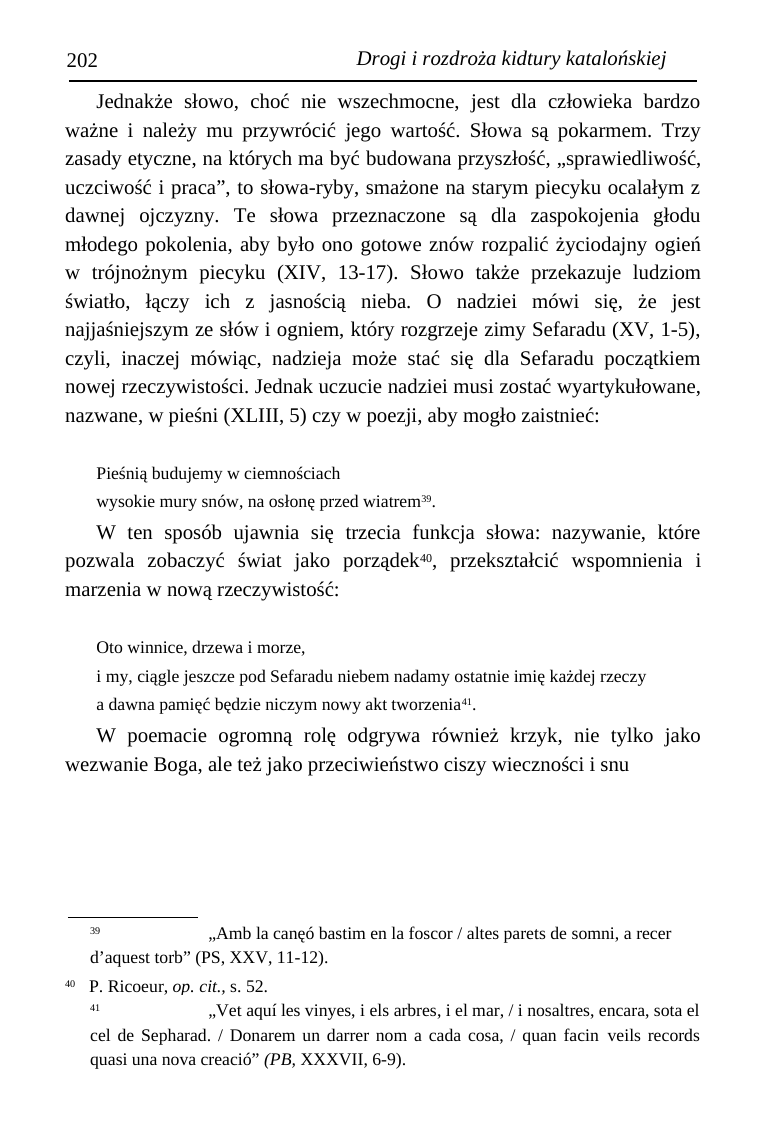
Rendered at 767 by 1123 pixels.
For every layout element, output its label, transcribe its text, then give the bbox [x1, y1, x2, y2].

text Drogi i rozdroża kidtury katalońskiej [356, 46, 701, 69]
text Oto winnice, drzewa i morze, [65, 637, 701, 658]
text Jednakże słowo, choć nie wszechmocne, jest dla człowieka bardzo ważne i należy mu przywrócić jego wartość. Słowa są pokarmem. Trzy zasady etyczne, na których ma być budowana przyszłość, „spra­wiedliwość, uczciwość i praca”, to słowa-ryby, smażone na starym piecyku ocalałym z dawnej ojczyzny. Te słowa przeznaczone są dla zaspokojenia głodu młodego pokolenia, aby było ono gotowe znów rozpalić życiodajny ogień w trójnożnym piecyku (XIV, 13-17). Sło­wo także przekazuje ludziom światło, łączy ich z jasnością nieba. O nadziei mówi się, że jest najjaśniejszym ze słów i ogniem, który rozgrzeje zimy Sefaradu (XV, 1-5), czyli, inaczej mówiąc, nadzieja może stać się dla Sefaradu początkiem nowej rzeczywistości. Jed­nak uczucie nadziei musi zostać wyartykułowane, nazwane, w pieśni (XLIII, 5) czy w poezji, aby mogło zaistnieć: [65, 89, 701, 427]
text 41 „Vet aquí les vinyes, i els arbres, i el mar, / i nosaltres, encara, sota el cel de Sepharad. / Donarem un darrer nom a cada cosa, / quan facin veils records quasi una nova creació” (PB, XXXVII, 6-9). [90, 1000, 700, 1069]
text W poemacie ogromną rolę odgrywa również krzyk, nie tylko jako wezwanie Boga, ale też jako przeciwieństwo ciszy wieczności i snu [65, 723, 701, 776]
text Pieśnią budujemy w ciemnościach [65, 463, 701, 483]
text 39 „Amb la canęó bastim en la foscor / altes parets de somni, a recer d’aquest torb” (PS, XXV, 11-12). [90, 923, 700, 968]
text i my, ciągle jeszcze pod Sefaradu niebem nadamy ostatnie imię każdej rzeczy [96, 666, 701, 686]
text 40 P. Ricoeur, op. cit., s. 52. [65, 976, 700, 994]
text a dawna pamięć będzie niczym nowy akt tworzenia41. [96, 694, 701, 714]
text 202 [66, 48, 106, 72]
text wysokie mury snów, na osłonę przed wiatrem39. [65, 491, 701, 511]
text W ten sposób ujawnia się trzecia funkcja słowa: nazywanie, które pozwala zobaczyć świat jako porządek40, przekształcić wspomnienia i marzenia w nową rzeczywistość: [65, 519, 701, 601]
